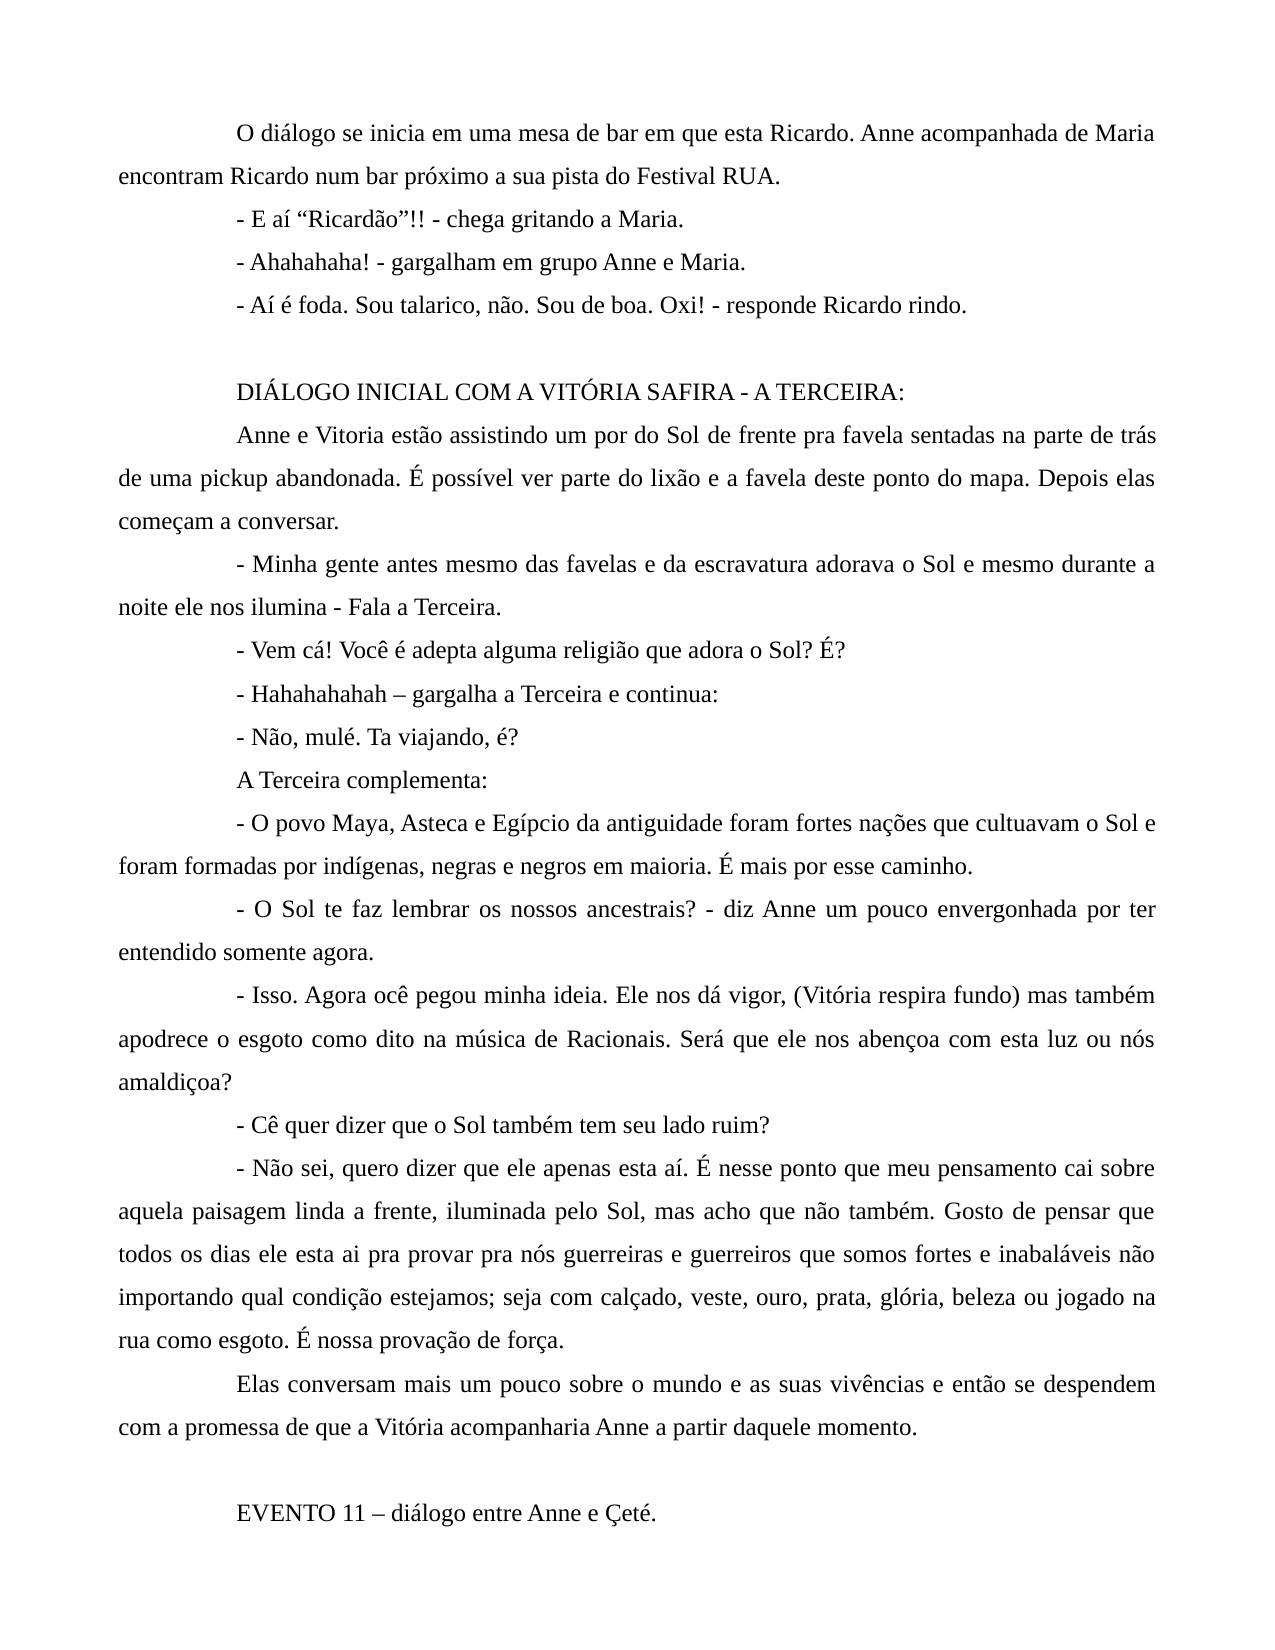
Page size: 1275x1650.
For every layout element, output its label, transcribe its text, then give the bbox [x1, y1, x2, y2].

text Elas conversam mais um pouco sobre o mundo e as suas vivências e então se despendem com a promessa de que a Vitória acompanharia Anne a partir daquele momento. [118, 1369, 1157, 1441]
text - O Sol te faz lembrar os nossos ancestrais? - diz Anne um pouco envergonhada por ter entendido somente agora. [118, 894, 1157, 966]
text - Cê quer dizer que o Sol também tem seu lado ruim? [118, 1110, 1157, 1139]
text - Isso. Agora ocê pegou minha ideia. Ele nos dá vigor, (Vitória respira fundo) mas também apodrece o esgoto como dito na música de Racionais. Será que ele nos abençoa com esta luz ou nós amaldiçoa? [118, 981, 1157, 1096]
text - Minha gente antes mesmo das favelas e da escravatura adorava o Sol e mesmo durante a noite ele nos ilumina - Fala a Terceira. [118, 549, 1157, 621]
text - Não sei, quero dizer que ele apenas esta aí. É nesse ponto que meu pensamento cai sobre aquela paisagem linda a frente, iluminada pelo Sol, mas acho que não também. Gosto de pensar que todos os dias ele esta ai pra provar pra nós guerreiras e guerreiros que somos fortes e inabaláveis não importando qual condição estejamos; seja com calçado, veste, ouro, prata, glória, beleza ou jogado na rua como esgoto. É nossa provação de força. [118, 1153, 1157, 1354]
text O diálogo se inicia em uma mesa de bar em que esta Ricardo. Anne acompanhada de Maria encontram Ricardo num bar próximo a sua pista do Festival RUA. [118, 118, 1157, 190]
text - Ahahahaha! - gargalham em grupo Anne e Maria. [118, 247, 1157, 276]
text - Hahahahahah – gargalha a Terceira e continua: [118, 679, 1157, 707]
text - Aí é foda. Sou talarico, não. Sou de boa. Oxi! - responde Ricardo rindo. [118, 291, 1157, 319]
text - E aí “Ricardão”!! - chega gritando a Maria. [118, 204, 1157, 233]
text - O povo Maya, Asteca e Egípcio da antiguidade foram fortes nações que cultuavam o Sol e foram formadas por indígenas, negras e negros em maioria. É mais por esse caminho. [118, 808, 1157, 880]
text EVENTO 11 – diálogo entre Anne e Çeté. [118, 1498, 1157, 1527]
text - Vem cá! Você é adepta alguma religião que adora o Sol? É? [118, 636, 1157, 664]
text Anne e Vitoria estão assistindo um por do Sol de frente pra favela sentadas na parte de trás de uma pickup abandonada. É possível ver parte do lixão e a favela deste ponto do mapa. Depois elas começam a conversar. [118, 420, 1157, 535]
text - Não, mulé. Ta viajando, é? [118, 722, 1157, 751]
text DIÁLOGO INICIAL COM A VITÓRIA SAFIRA - A TERCEIRA: [118, 377, 1157, 406]
text A Terceira complementa: [118, 765, 1157, 794]
